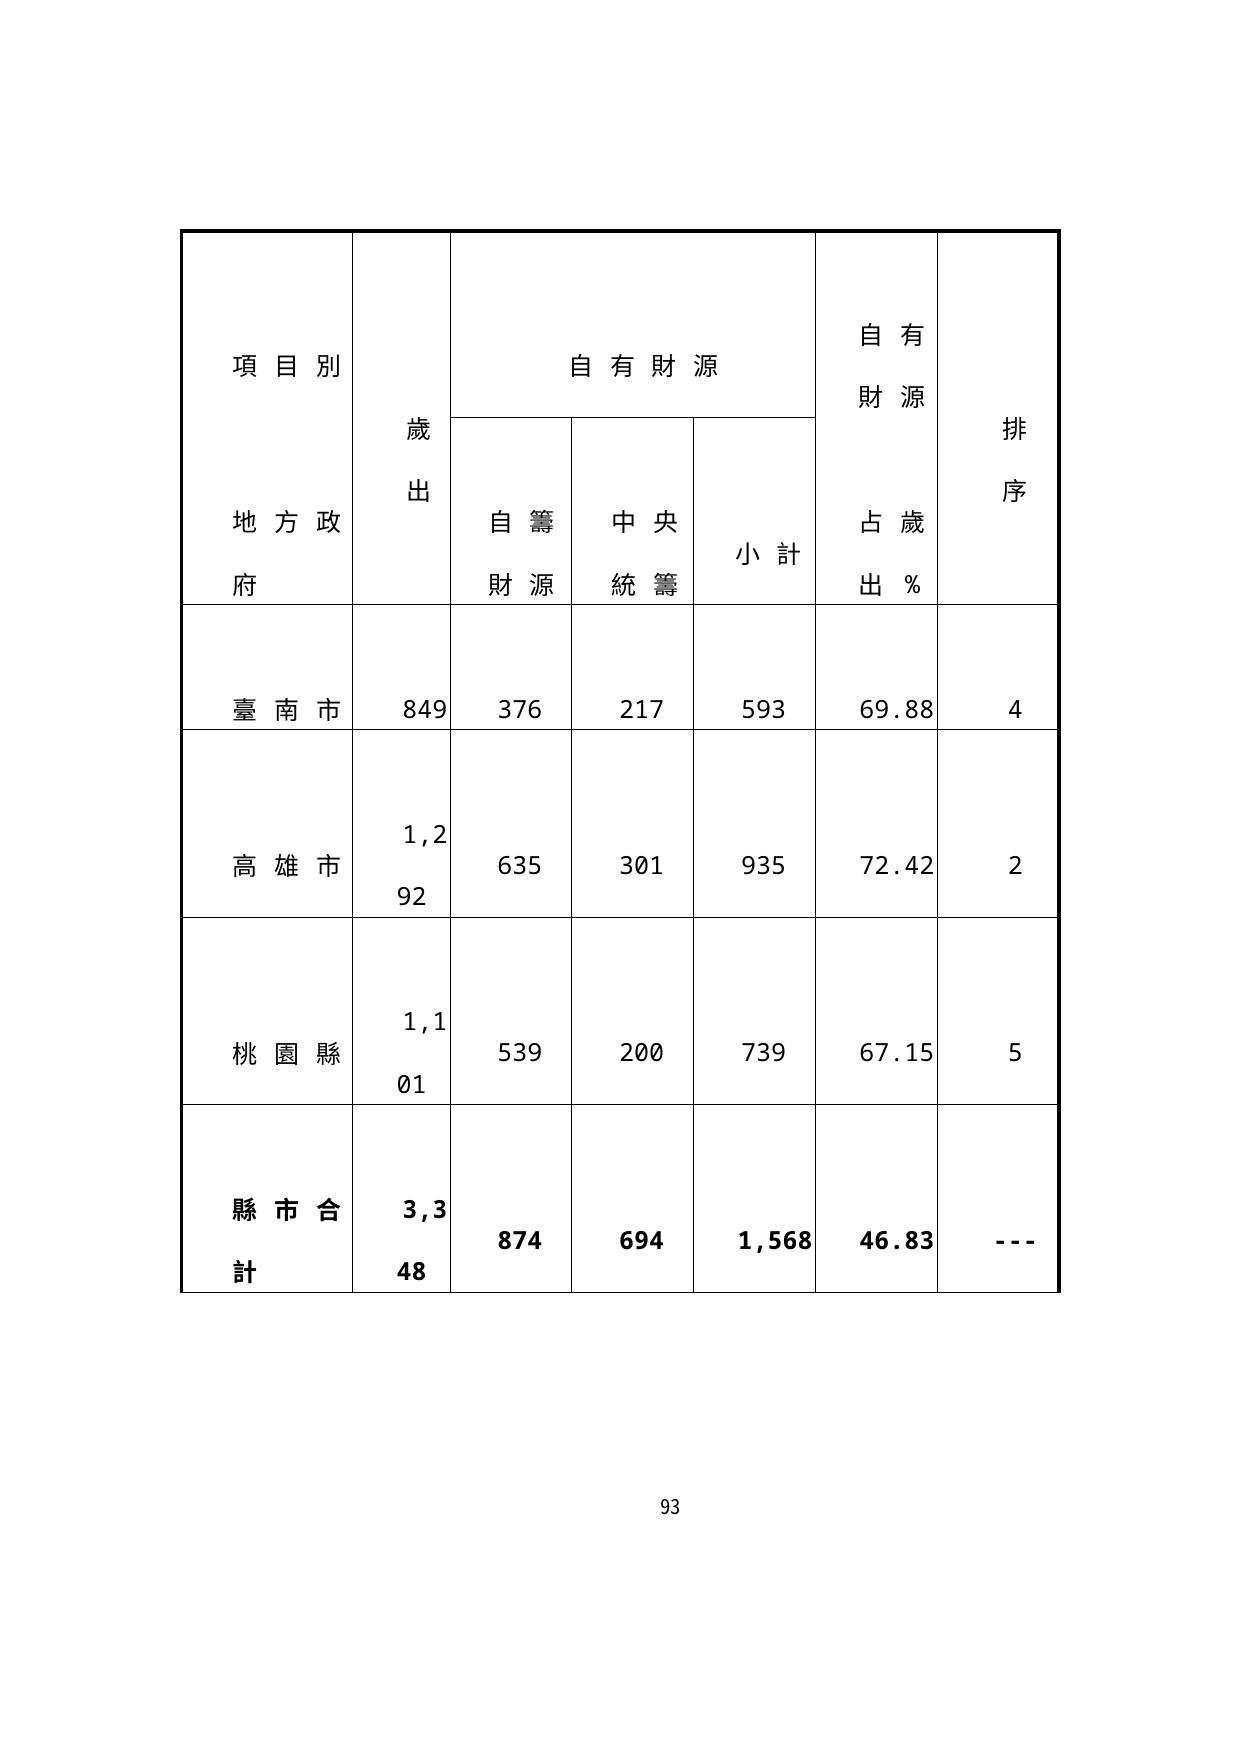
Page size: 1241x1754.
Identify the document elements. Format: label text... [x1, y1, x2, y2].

table_cell 1,292 [353, 730, 450, 917]
table_cell 縣市合計 [183, 1105, 352, 1292]
table_header 歲出 [353, 233, 450, 604]
table_cell 1,101 [353, 918, 450, 1104]
table_cell 200 [572, 918, 693, 1104]
table_cell --- [938, 1105, 1057, 1292]
table_cell 小計 [694, 418, 815, 604]
table_cell 桃園縣 [183, 918, 352, 1104]
table_cell 849 [353, 605, 450, 729]
table_cell 占歲出% [816, 417, 937, 604]
table_cell 高雄市 [183, 730, 352, 917]
table_cell 739 [694, 918, 815, 1104]
table_header 排序 [938, 233, 1057, 604]
table_cell 874 [451, 1105, 571, 1292]
table_cell 69.88 [816, 605, 937, 729]
table_cell 2 [938, 730, 1057, 917]
table_cell 4 [938, 605, 1057, 729]
table_header 自有財源 [816, 233, 937, 417]
table_cell 自籌財源 [451, 418, 571, 604]
table_cell 地方政府 [183, 417, 352, 604]
table_cell 67.15 [816, 918, 937, 1104]
table_cell 1,568 [694, 1105, 815, 1292]
table_cell 935 [694, 730, 815, 917]
table_cell 中央統籌 [572, 418, 693, 604]
table_cell 217 [572, 605, 693, 729]
table_cell 臺南市 [183, 605, 352, 729]
table_cell 301 [572, 730, 693, 917]
table_header 項目別 [183, 233, 352, 417]
table_cell 3,348 [353, 1105, 450, 1292]
table_cell 5 [938, 918, 1057, 1104]
table_header 自有財源 [451, 233, 815, 417]
table_cell 46.83 [816, 1105, 937, 1292]
table_cell 539 [451, 918, 571, 1104]
table_cell 694 [572, 1105, 693, 1292]
table_cell 376 [451, 605, 571, 729]
table_cell 72.42 [816, 730, 937, 917]
table_cell 635 [451, 730, 571, 917]
table_cell 593 [694, 605, 815, 729]
